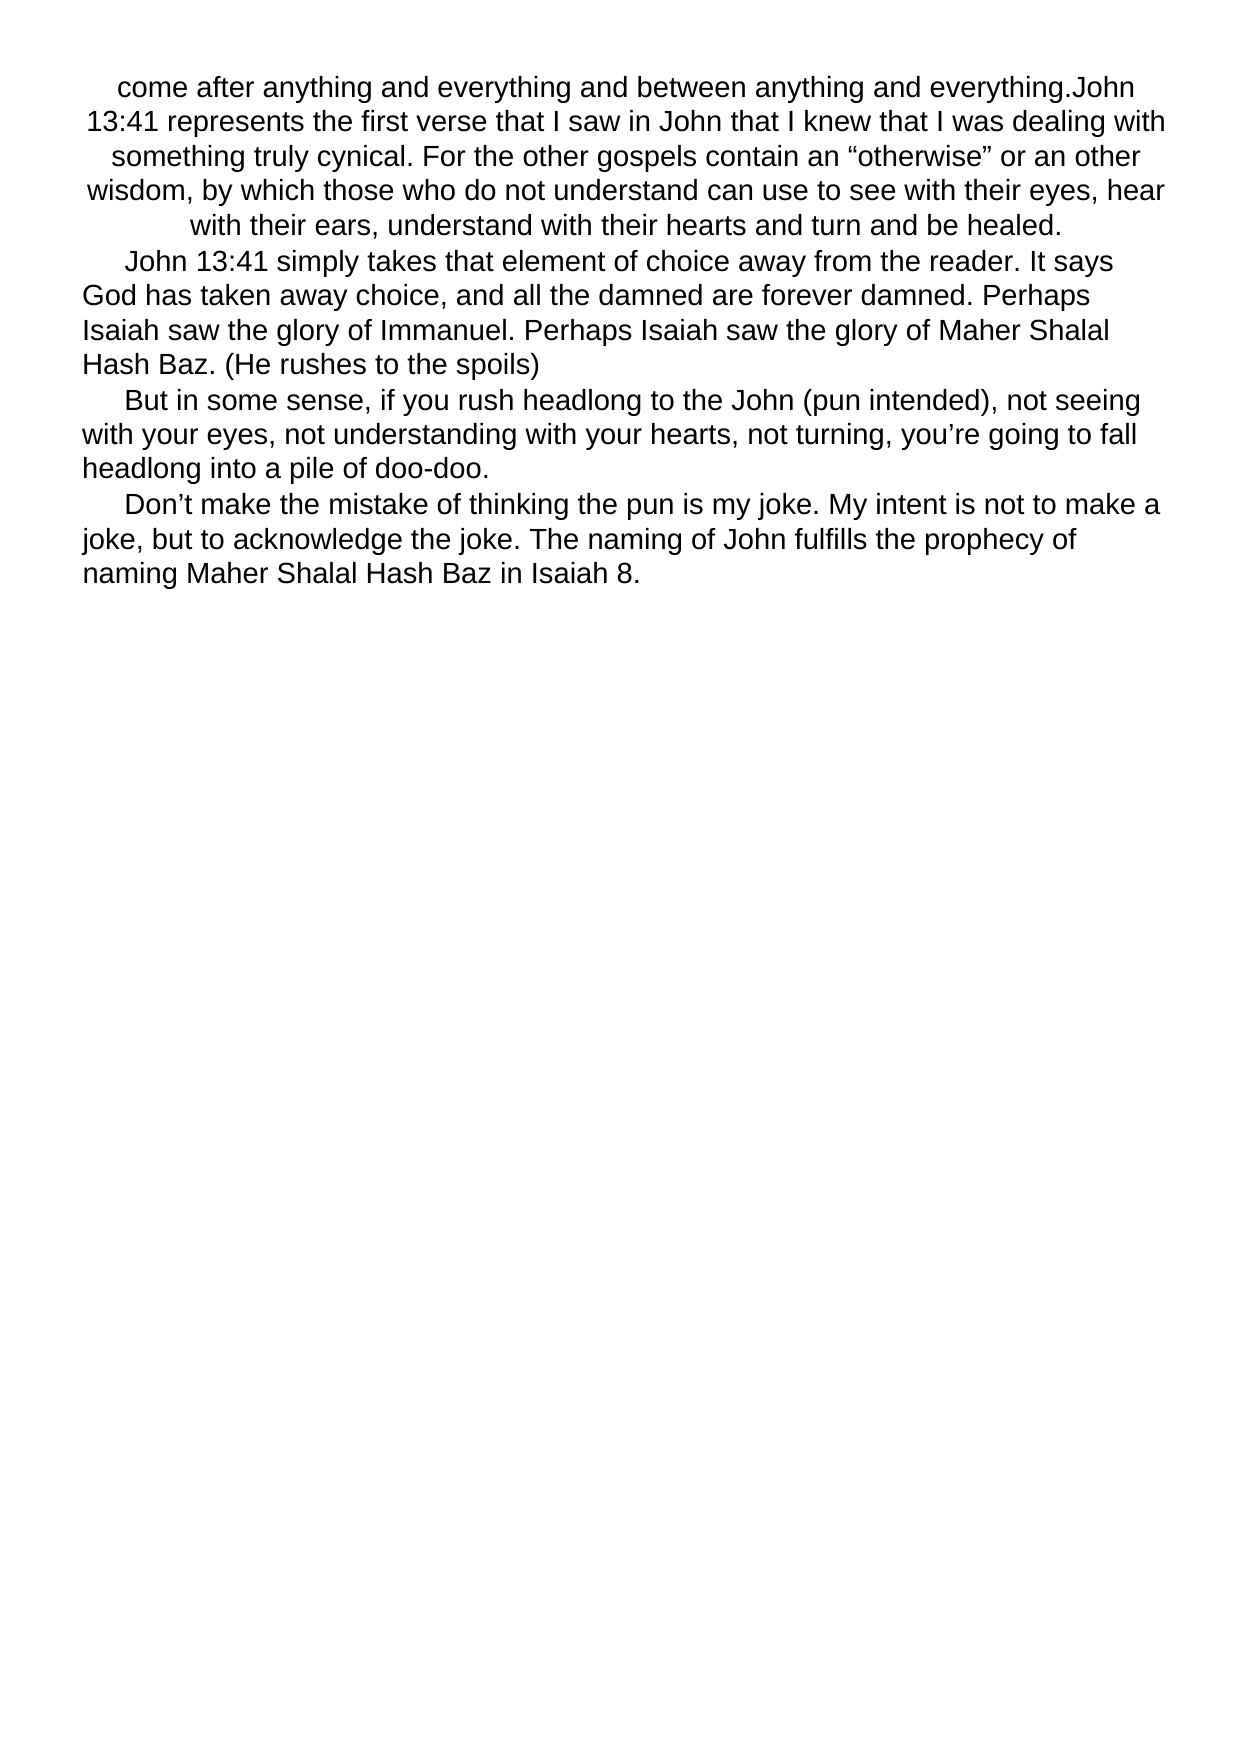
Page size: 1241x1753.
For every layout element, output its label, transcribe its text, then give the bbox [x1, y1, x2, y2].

text come after anything and everything and between anything and everything.John 13:41 represents the first verse that I saw in John that I knew that I was dealing with something truly cynical. For the other gospels contain an “otherwise” or an other wisdom, by which those who do not understand can use to see with their eyes, hear with their ears, understand with their hearts and turn and be healed. [82, 70, 1171, 241]
text Don’t make the mistake of thinking the pun is my joke. My intent is not to make a joke, but to acknowledge the joke. The naming of John fulfills the prophecy of naming Maher Shalal Hash Baz in Isaiah 8. [82, 487, 1169, 590]
text John 13:41 simply takes that element of choice away from the reader. It says God has taken away choice, and all the damned are forever damned. Perhaps Isaiah saw the glory of Immanuel. Perhaps Isaiah saw the glory of Maher Shalal Hash Baz. (He rushes to the spoils) [82, 243, 1172, 381]
text But in some sense, if you rush headlong to the John (pun intended), not seeing with your eyes, not understanding with your hearts, not turning, you’re going to fall headlong into a pile of doo-doo. [82, 383, 1164, 485]
